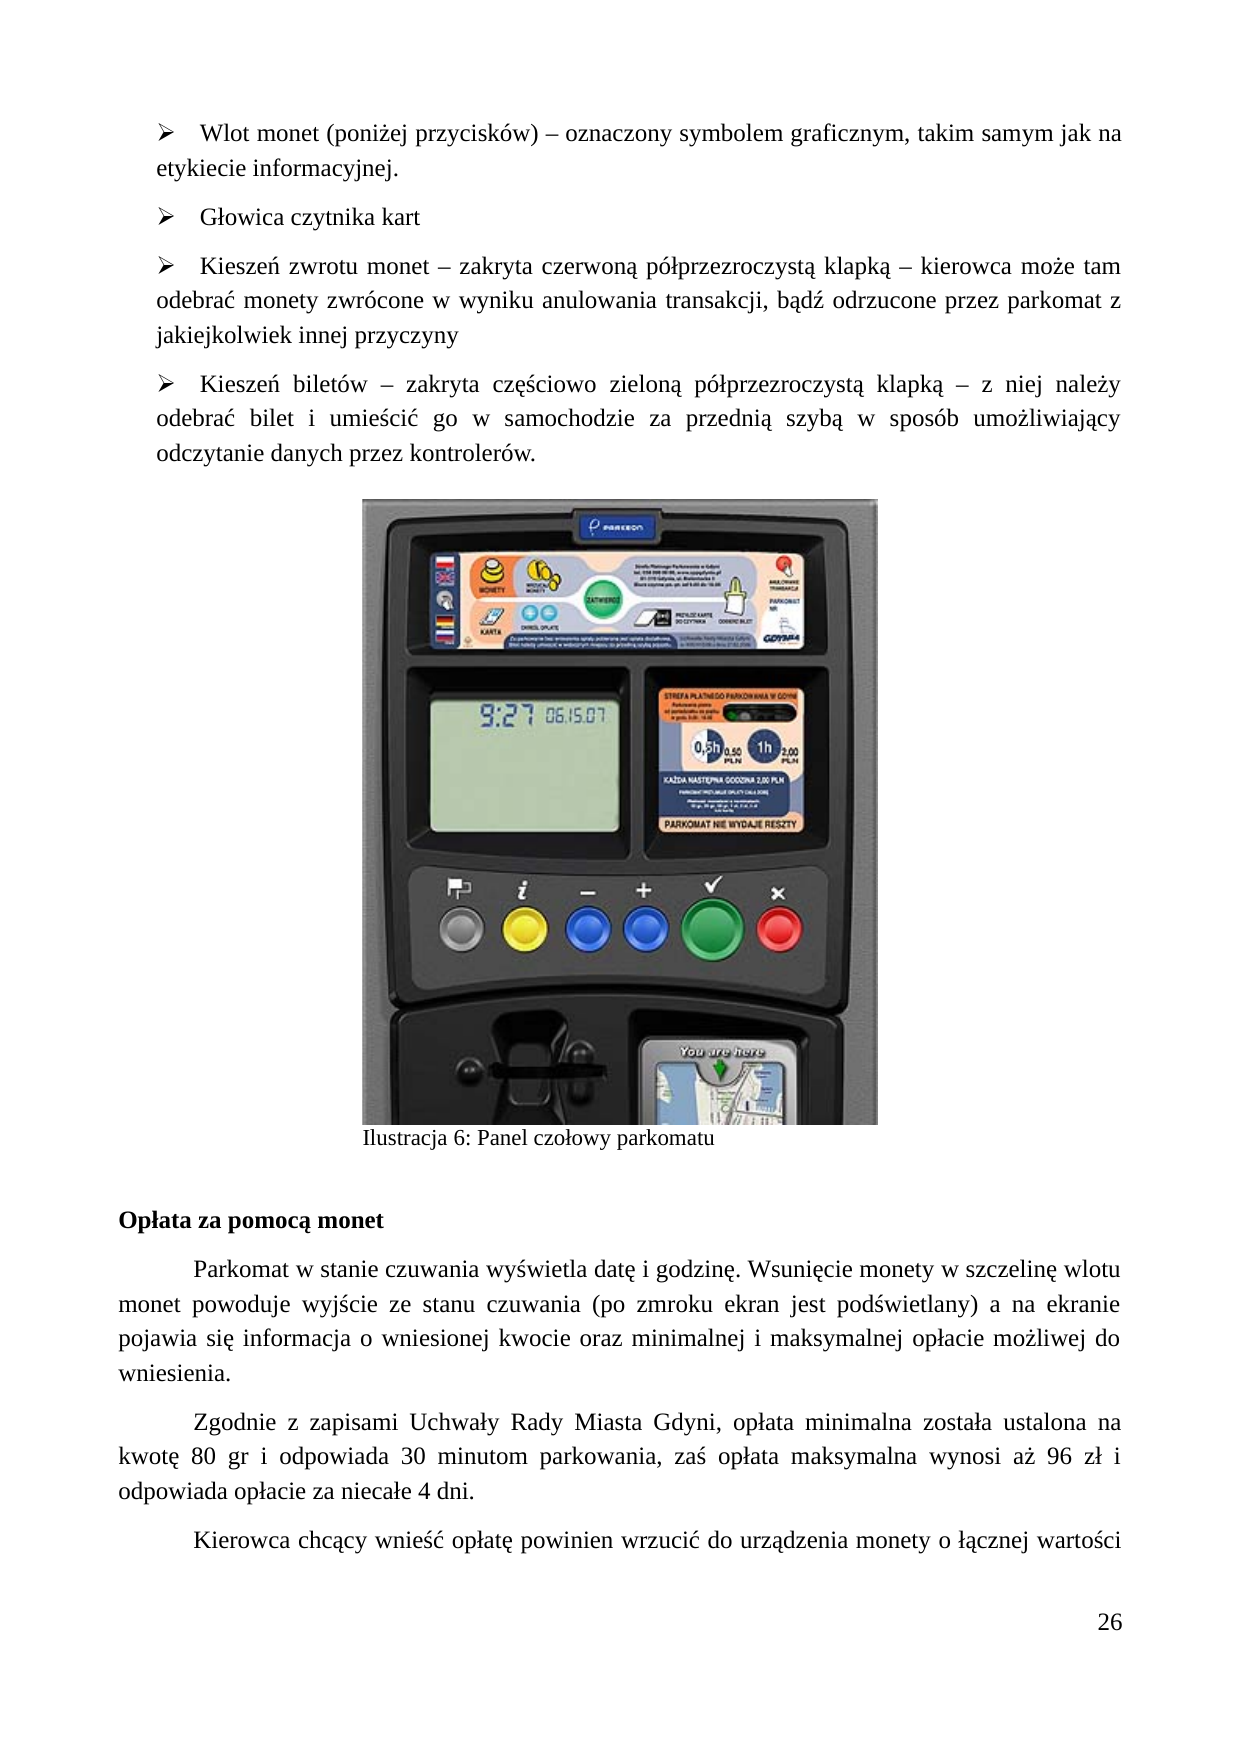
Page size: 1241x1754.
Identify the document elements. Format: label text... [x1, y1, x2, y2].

list Wlot monet (poniżej przycisków) – oznaczony symbolem graficznym, takim samym jak na etykiecie informacyjnej. [118, 118, 1122, 181]
list Kieszeń biletów – zakryta częściowo zieloną półprzezroczystą klapką – z niej należy odebrać bilet i umieścić go w samochodzie za przednią szybą w sposób umożliwiający odczytanie danych przez kontrolerów. [118, 369, 1122, 466]
picture [362, 499, 878, 1125]
list Kieszeń zwrotu monet – zakryta czerwoną półprzezroczystą klapką – kierowca może tam odebrać monety zwrócone w wyniku anulowania transakcji, bądź odrzucone przez parkomat z jakiejkolwiek innej przyczyny [118, 251, 1122, 348]
text Ilustracja 6: Panel czołowy parkomatu [362, 1125, 878, 1151]
text Kierowca chcący wnieść opłatę powinien wrzucić do urządzenia monety o łącznej wartości [118, 1525, 1122, 1554]
text Opłata za pomocą monet [118, 1205, 1122, 1234]
list Głowica czytnika kart [118, 202, 1122, 230]
text Zgodnie z zapisami Uchwały Rady Miasta Gdyni, opłata minimalna została ustalona na kwotę 80 gr i odpowiada 30 minutom parkowania, zaś opłata maksymalna wynosi aż 96 zł i odpowiada opłacie za niecałe 4 dni. [118, 1407, 1122, 1505]
text Parkomat w stanie czuwania wyświetla datę i godzinę. Wsunięcie monety w szczelinę wlotu monet powoduje wyjście ze stanu czuwania (po zmroku ekran jest podświetlany) a na ekranie pojawia się informacja o wniesionej kwocie oraz minimalnej i maksymalnej opłacie możliwej do wniesienia. [118, 1254, 1122, 1387]
